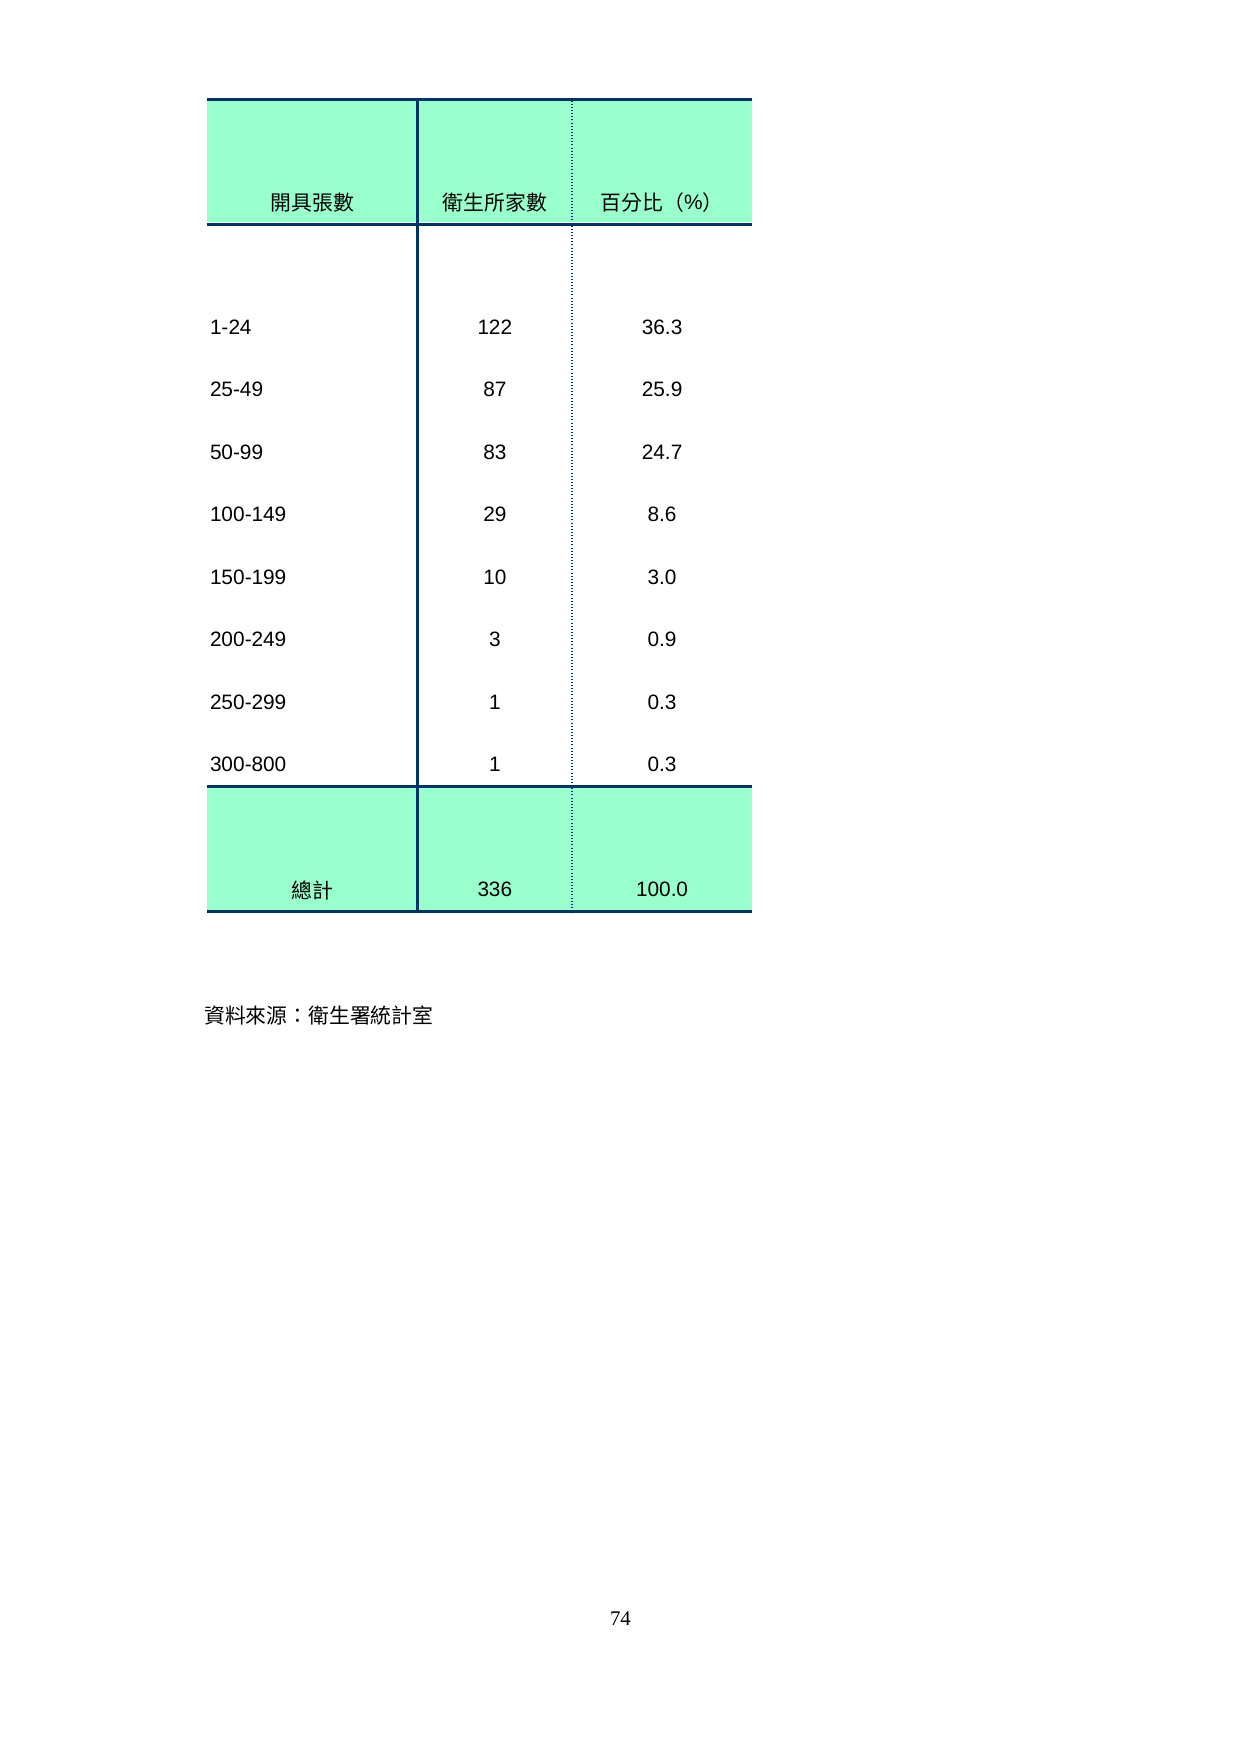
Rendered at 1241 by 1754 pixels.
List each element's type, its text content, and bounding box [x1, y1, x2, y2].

table_cell 1-24 [207, 226, 416, 347]
table_cell 36.3 [572, 226, 752, 347]
table_cell 200-249 [207, 598, 416, 660]
table_cell 100.0 [572, 788, 752, 910]
table_cell 300-800 [207, 723, 416, 785]
table_cell 24.7 [572, 410, 752, 472]
table_cell 10 [419, 535, 572, 597]
table_cell 1 [419, 723, 572, 785]
table_cell 83 [419, 410, 572, 472]
table_cell 8.6 [572, 473, 752, 535]
table_cell 3.0 [572, 535, 752, 597]
table_cell 3 [419, 598, 572, 660]
table_cell 250-299 [207, 660, 416, 722]
table_cell 0.3 [572, 723, 752, 785]
table_cell 1 [419, 660, 572, 722]
table_cell 122 [419, 226, 572, 347]
table_cell 150-199 [207, 535, 416, 597]
table_cell 29 [419, 473, 572, 535]
table_cell 0.9 [572, 598, 752, 660]
table_cell 25-49 [207, 348, 416, 410]
table_cell 0.3 [572, 660, 752, 722]
table_cell 25.9 [572, 348, 752, 410]
table_header 百分比（%） [572, 101, 752, 222]
table_cell 87 [419, 348, 572, 410]
table_cell 總計 [207, 788, 416, 910]
table_cell 100-149 [207, 473, 416, 535]
table_cell 336 [419, 788, 572, 910]
table_cell 50-99 [207, 410, 416, 472]
table_header 衛生所家數 [419, 101, 572, 222]
text 資料來源：衛生署統計室 [148, 972, 1092, 1035]
table_header 開具張數 [207, 101, 416, 222]
